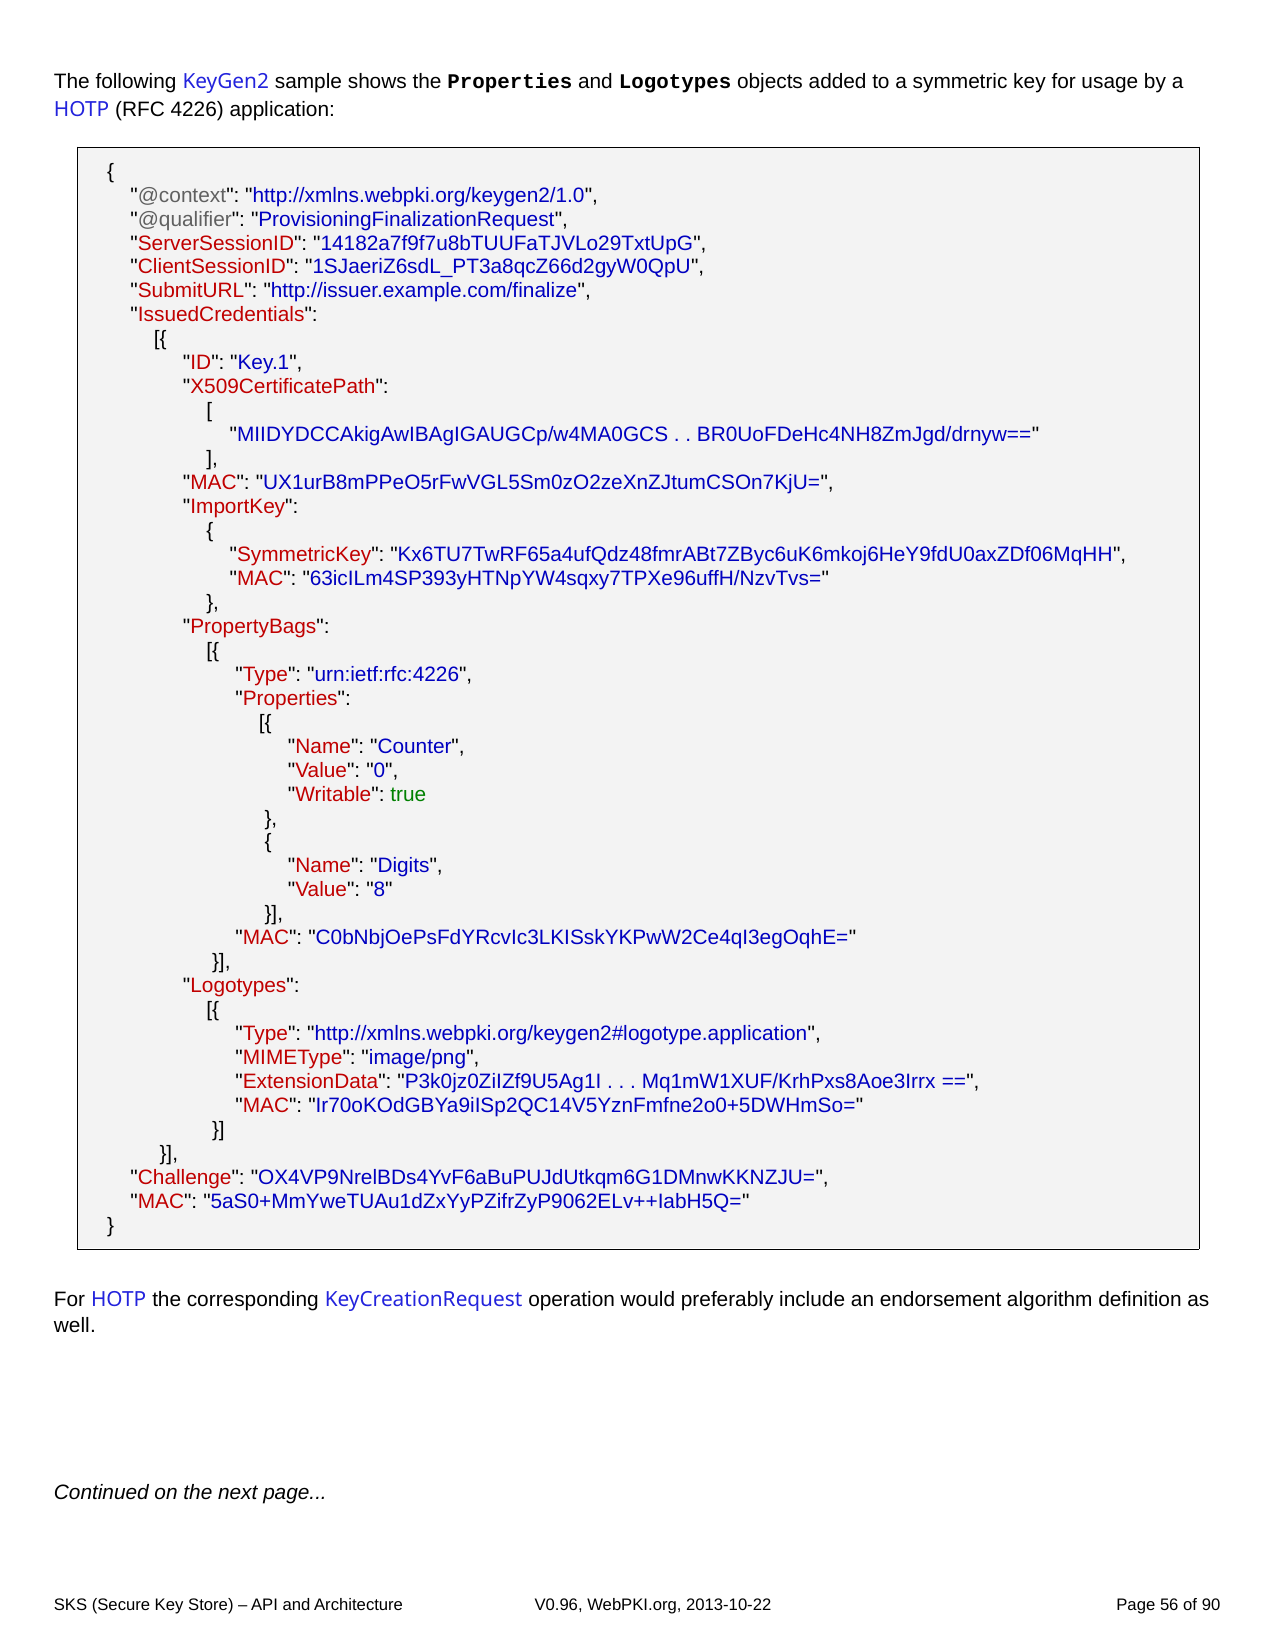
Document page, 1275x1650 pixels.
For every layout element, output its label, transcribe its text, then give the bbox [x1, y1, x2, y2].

text For HOTP the corresponding KeyCreationRequest operation would preferably include an endorsement algorithm definition as well. [54, 1284, 1221, 1337]
table_header { "@context": "http://xmlns.webpki.org/keygen2/1.0", "@qualifier": "ProvisioningFinalizationRequest", "ServerSessionID": "14182a7f9f7u8bTUUFaTJVLo29TxtUpG", "ClientSessionID": "1SJaeriZ6sdL_PT3a8qcZ66d2gyW0QpU", "SubmitURL": "http://issuer.example.com/finalize", "IssuedCredentials": [{ "ID": "Key.1", "X509CertificatePath": [ "MIIDYDCCAkigAwIBAgIGAUGCp/w4MA0GCS . . BR0UoFDeHc4NH8ZmJgd/drnyw==" ], "MAC": "UX1urB8mPPeO5rFwVGL5Sm0zO2zeXnZJtumCSOn7KjU=", "ImportKey": { "SymmetricKey": "Kx6TU7TwRF65a4ufQdz48fmrABt7ZByc6uK6mkoj6HeY9fdU0axZDf06MqHH", "MAC": "63icILm4SP393yHTNpYW4sqxy7TPXe96uffH/NzvTvs=" }, "PropertyBags": [{ "Type": "urn:ietf:rfc:4226", "Properties": [{ "Name": "Counter", "Value": "0", "Writable": true }, { "Name": "Digits", "Value": "8" }], "MAC": "C0bNbjOePsFdYRcvIc3LKISskYKPwW2Ce4qI3egOqhE=" }], "Logotypes": [{ "Type": "http://xmlns.webpki.org/keygen2#logotype.application", "MIMEType": "image/png", "ExtensionData": "P3k0jz0ZiIZf9U5Ag1I . . . Mq1mW1XUF/KrhPxs8Aoe3Irrx ==", "MAC": "Ir70oKOdGBYa9iISp2QC14V5YznFmfne2o0+5DWHmSo=" }] }], "Challenge": "OX4VP9NrelBDs4YvF6aBuPUJdUtkqm6G1DMnwKKNZJU=", "MAC": "5aS0+MmYweTUAu1dZxYyPZifrZyP9062ELv++IabH5Q=" } [78, 148, 1199, 1248]
text Continued on the next page... [54, 1479, 1221, 1503]
text The following KeyGen2 sample shows the Properties and Logotypes objects added to a symmetric key for usage by a HOTP (RFC 4226) application: [54, 66, 1221, 147]
